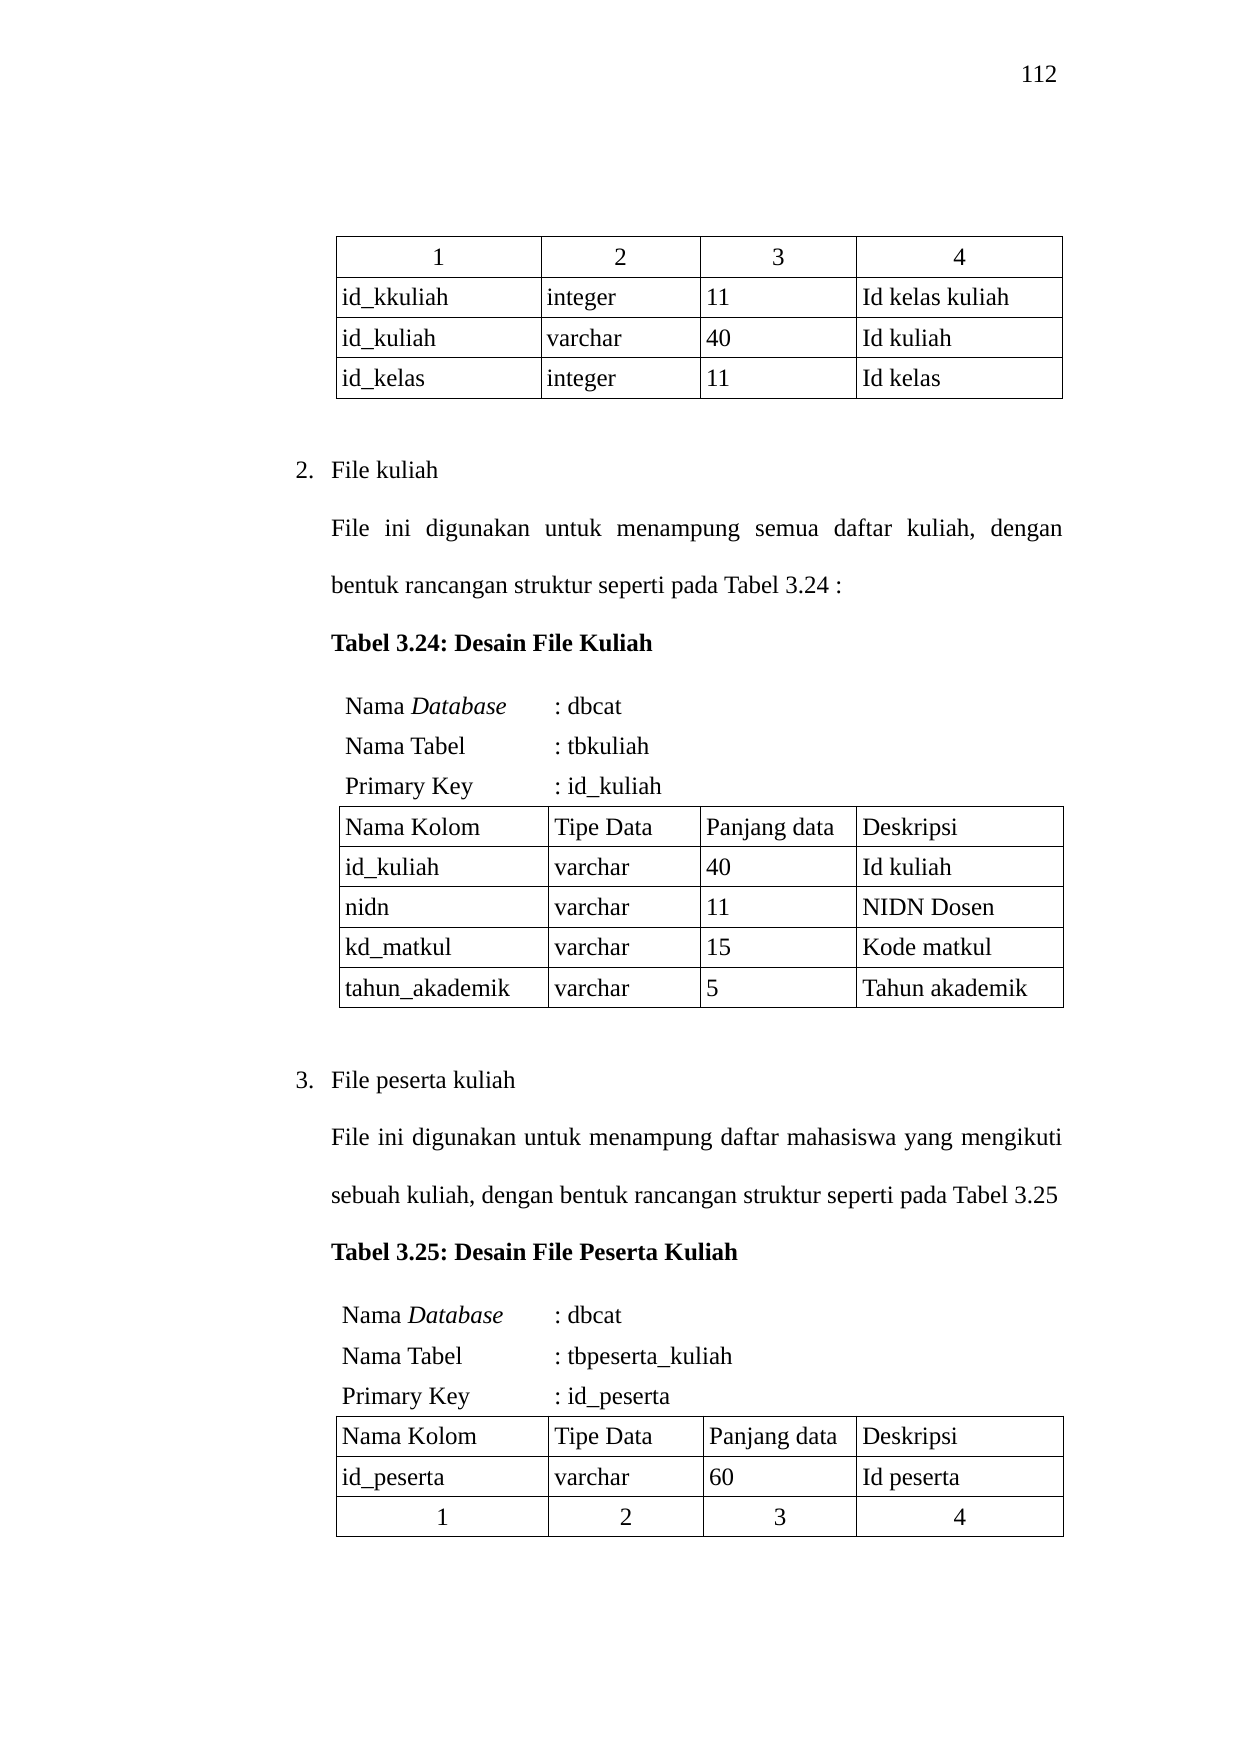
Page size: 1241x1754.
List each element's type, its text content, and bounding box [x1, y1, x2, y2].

table_cell Panjang data [704, 1417, 856, 1456]
table_cell Primary Key [336, 1375, 548, 1416]
table_cell integer [542, 358, 700, 397]
list File peserta kuliah [295, 1065, 1063, 1094]
table_cell 1 [337, 1497, 548, 1536]
table_cell Deskripsi [857, 1417, 1063, 1456]
table_cell 1 [337, 237, 541, 277]
table_cell Nama Tabel [336, 1335, 548, 1375]
table_cell Nama Tabel [339, 725, 548, 766]
table_cell Id peserta [857, 1457, 1063, 1496]
table_header : dbcat [549, 685, 1063, 725]
table_cell Id kuliah [857, 847, 1063, 886]
list File ini digunakan untuk menampung daftar mahasiswa yang mengikuti sebuah kuliah, dengan bentuk rancangan struktur seperti pada Tabel 3.25 [295, 1122, 1063, 1209]
table_cell 4 [857, 1497, 1063, 1536]
table_cell Panjang data [701, 807, 856, 846]
table_cell : tbpeserta_kuliah [549, 1335, 1063, 1375]
table_header : dbcat [549, 1295, 1063, 1335]
subtitle Tabel 3.24: Desain File Kuliah [295, 628, 1063, 656]
table_cell 3 [704, 1497, 856, 1536]
table_cell 40 [701, 847, 856, 886]
table_cell 2 [542, 237, 700, 277]
table_cell 60 [704, 1457, 856, 1496]
table_cell : id_kuliah [549, 766, 1063, 806]
table_cell kd_matkul [340, 928, 548, 967]
subtitle Tabel 3.25: Desain File Peserta Kuliah [295, 1237, 1063, 1266]
table_cell varchar [542, 318, 700, 357]
table_cell Kode matkul [857, 928, 1063, 967]
table_cell id_kuliah [337, 318, 541, 357]
table_cell Tipe Data [549, 807, 700, 846]
table_cell 4 [857, 237, 1062, 277]
table_cell varchar [549, 928, 700, 967]
table_cell Id kelas kuliah [857, 278, 1062, 317]
table_cell id_peserta [337, 1457, 548, 1496]
table_cell 5 [701, 968, 856, 1007]
table_cell NIDN Dosen [857, 887, 1063, 927]
table_cell varchar [549, 887, 700, 927]
table_cell 40 [701, 318, 856, 357]
table_cell 11 [701, 887, 856, 927]
list File ini digunakan untuk menampung semua daftar kuliah, dengan bentuk rancangan struktur seperti pada Tabel 3.24 : [295, 513, 1063, 599]
table_cell Deskripsi [857, 807, 1063, 846]
table_cell Tipe Data [549, 1417, 703, 1456]
table_cell : tbkuliah [549, 725, 1063, 766]
table_cell Tahun akademik [857, 968, 1063, 1007]
table_cell 15 [701, 928, 856, 967]
table_cell 3 [701, 237, 856, 277]
table_cell id_kkuliah [337, 278, 541, 317]
table_header Nama Database [336, 1295, 548, 1335]
table_cell 11 [701, 278, 856, 317]
table_cell Nama Kolom [337, 1417, 548, 1456]
table_cell Id kuliah [857, 318, 1062, 357]
table_cell 2 [549, 1497, 703, 1536]
table_cell varchar [549, 968, 700, 1007]
table_cell tahun_akademik [340, 968, 548, 1007]
table_header Nama Database [339, 685, 548, 725]
table_cell Id kelas [857, 358, 1062, 397]
table_cell varchar [549, 1457, 703, 1496]
table_cell Primary Key [339, 766, 548, 806]
table_cell id_kelas [337, 358, 541, 397]
table_cell 11 [701, 358, 856, 397]
table_cell id_kuliah [340, 847, 548, 886]
list File kuliah [295, 455, 1063, 484]
table_cell nidn [340, 887, 548, 927]
table_cell Nama Kolom [340, 807, 548, 846]
table_cell varchar [549, 847, 700, 886]
table_cell integer [542, 278, 700, 317]
table_cell : id_peserta [549, 1375, 1063, 1416]
